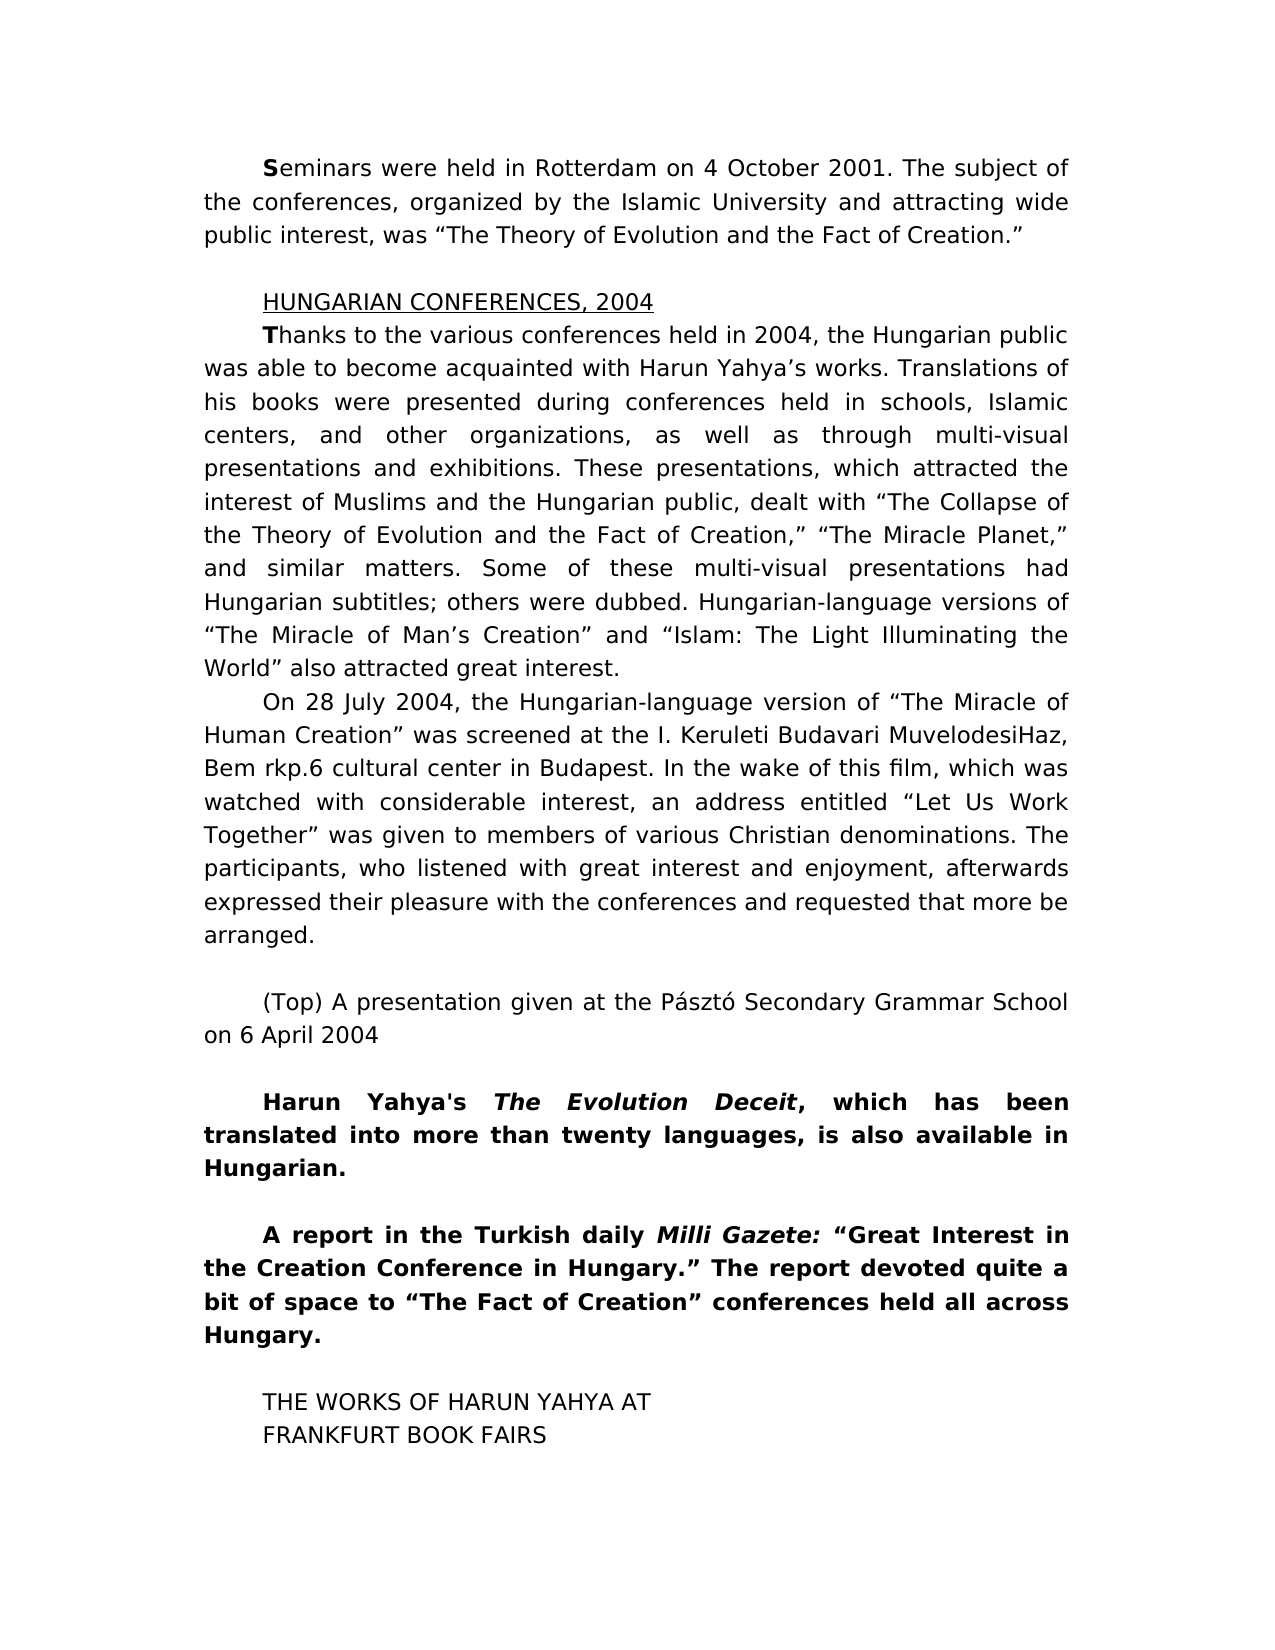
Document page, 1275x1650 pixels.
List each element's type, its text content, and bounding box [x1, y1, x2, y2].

text FRANKFURT BOOK FAIRS [203, 1417, 1070, 1450]
text (Top) A presentation given at the Pásztó Secondary Grammar School on 6 April 2004 [203, 983, 1070, 1050]
text Harun Yahya's The Evolution Deceit, which has been translated into more than twenty languages, is also available in Hungarian. [203, 1083, 1070, 1183]
text HUNGARIAN CONFERENCES, 2004 [203, 283, 1070, 317]
text Thanks to the various conferences held in 2004, the Hungarian public was able to become acquainted with Harun Yahya’s works. Translations of his books were presented during conferences held in schools, Islamic centers, and other organizations, as well as through multi-visual presentations and exhibitions. These presentations, which attracted the interest of Muslims and the Hungarian public, dealt with “The Collapse of the Theory of Evolution and the Fact of Creation,” “The Miracle Planet,” and similar matters. Some of these multi-visual presentations had Hungarian subtitles; others were dubbed. Hungarian-language versions of “The Miracle of Man’s Creation” and “Islam: The Light Illuminating the World” also attracted great interest. [203, 317, 1070, 683]
text THE WORKS OF HARUN YAHYA AT [203, 1383, 1070, 1417]
text A report in the Turkish daily Milli Gazete: “Great Interest in the Creation Conference in Hungary.” The report devoted quite a bit of space to “The Fact of Creation” conferences held all across Hungary. [203, 1217, 1070, 1350]
text On 28 July 2004, the Hungarian-language version of “The Miracle of Human Creation” was screened at the I. Keruleti Budavari MuvelodesiHaz, Bem rkp.6 cultural center in Budapest. In the wake of this film, which was watched with considerable interest, an address entitled “Let Us Work Together” was given to members of various Christian denominations. The participants, who listened with great interest and enjoyment, afterwards expressed their pleasure with the conferences and requested that more be arranged. [203, 683, 1070, 950]
text Seminars were held in Rotterdam on 4 October 2001. The subject of the conferences, organized by the Islamic University and attracting wide public interest, was “The Theory of Evolution and the Fact of Creation.” [203, 150, 1070, 250]
